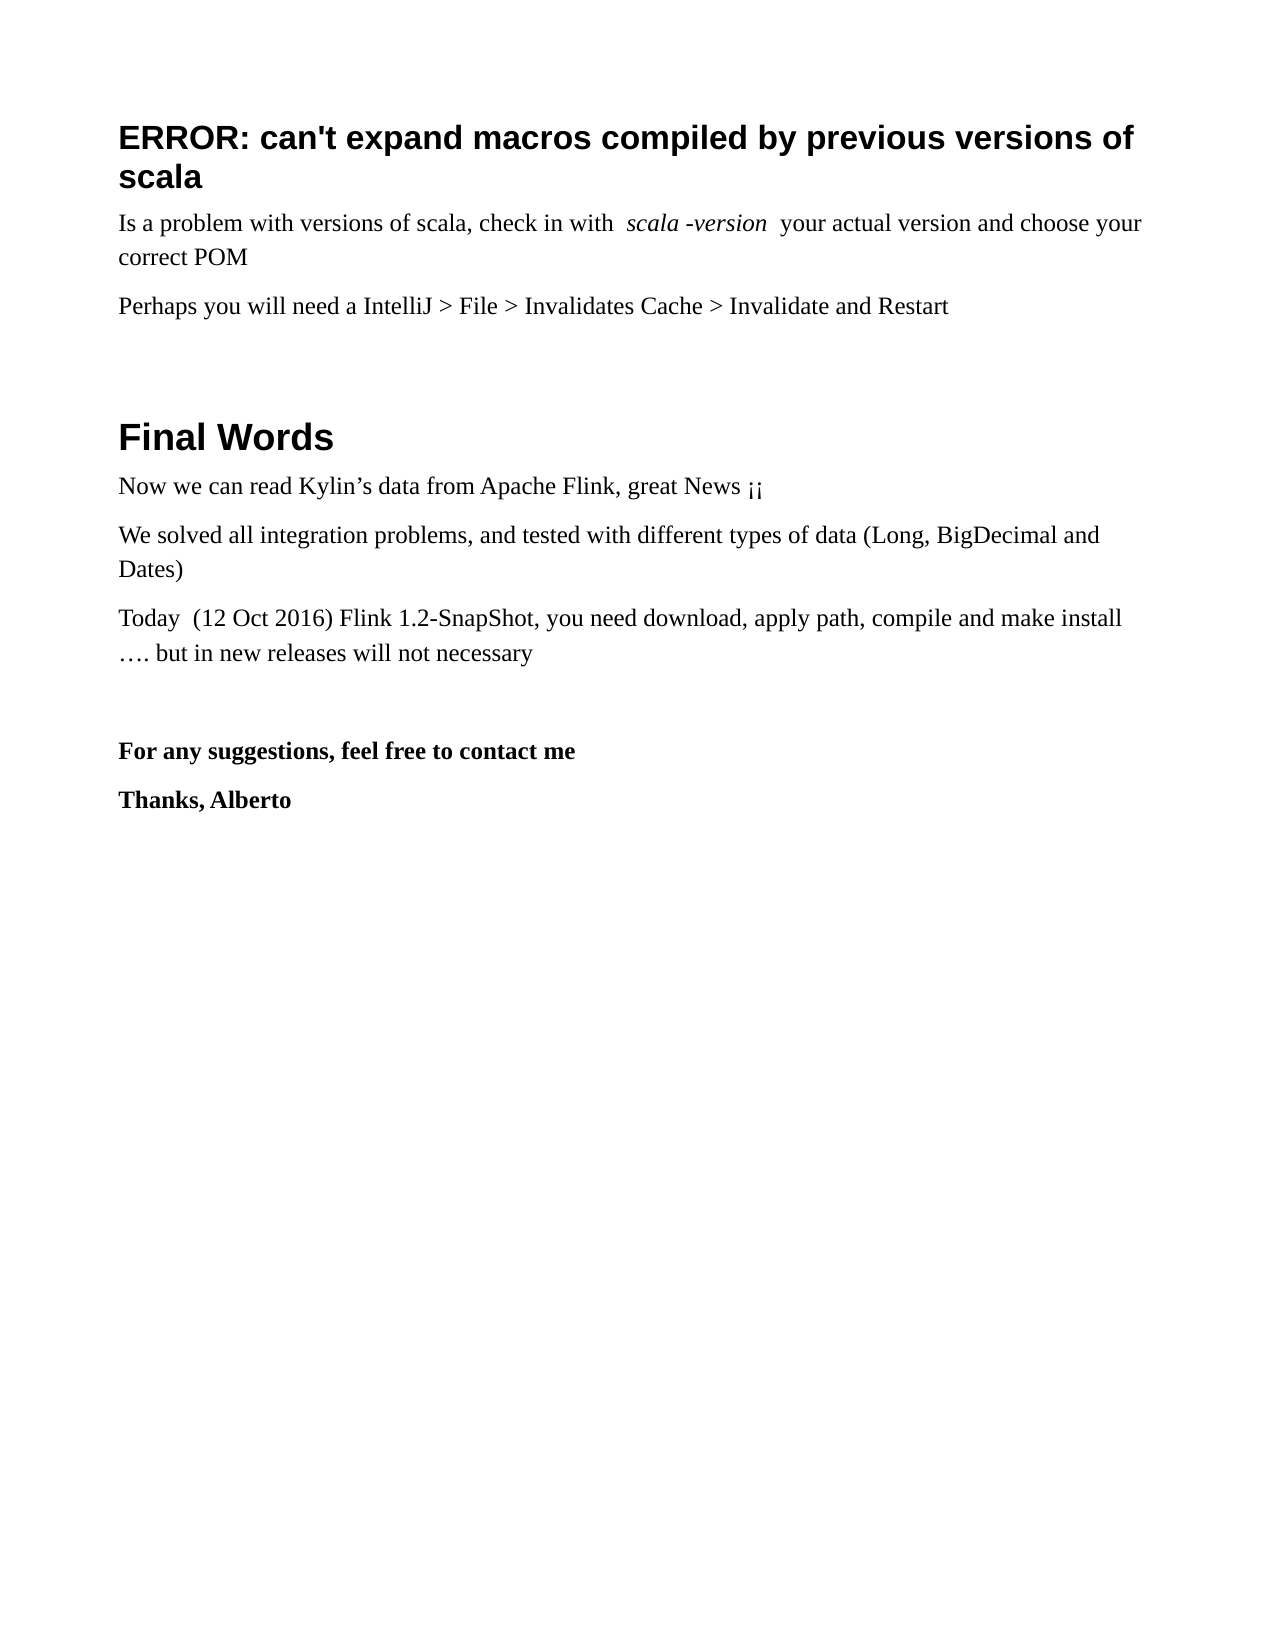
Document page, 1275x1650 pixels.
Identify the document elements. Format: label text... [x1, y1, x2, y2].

text For any suggestions, feel free to contact me [118, 736, 1157, 765]
text Now we can read Kylin’s data from Apache Flink, great News ¡¡ [118, 471, 1157, 499]
text Perhaps you will need a IntelliJ > File > Invalidates Cache > Invalidate and Restart [118, 291, 1157, 320]
text Today (12 Oct 2016) Flink 1.2-SnapShot, you need download, apply path, compile and make install …. but in new releases will not necessary [118, 603, 1157, 667]
text We solved all integration problems, and tested with different types of data (Long, BigDecimal and Dates) [118, 520, 1157, 583]
subtitle Final Words [118, 414, 1157, 458]
subtitle ERROR: can't expand macros compiled by previous versions of scala [118, 118, 1157, 195]
text Is a problem with versions of scala, check in with scala -version your actual version and choose your correct POM [118, 208, 1157, 271]
text Thanks, Alberto [118, 785, 1157, 814]
